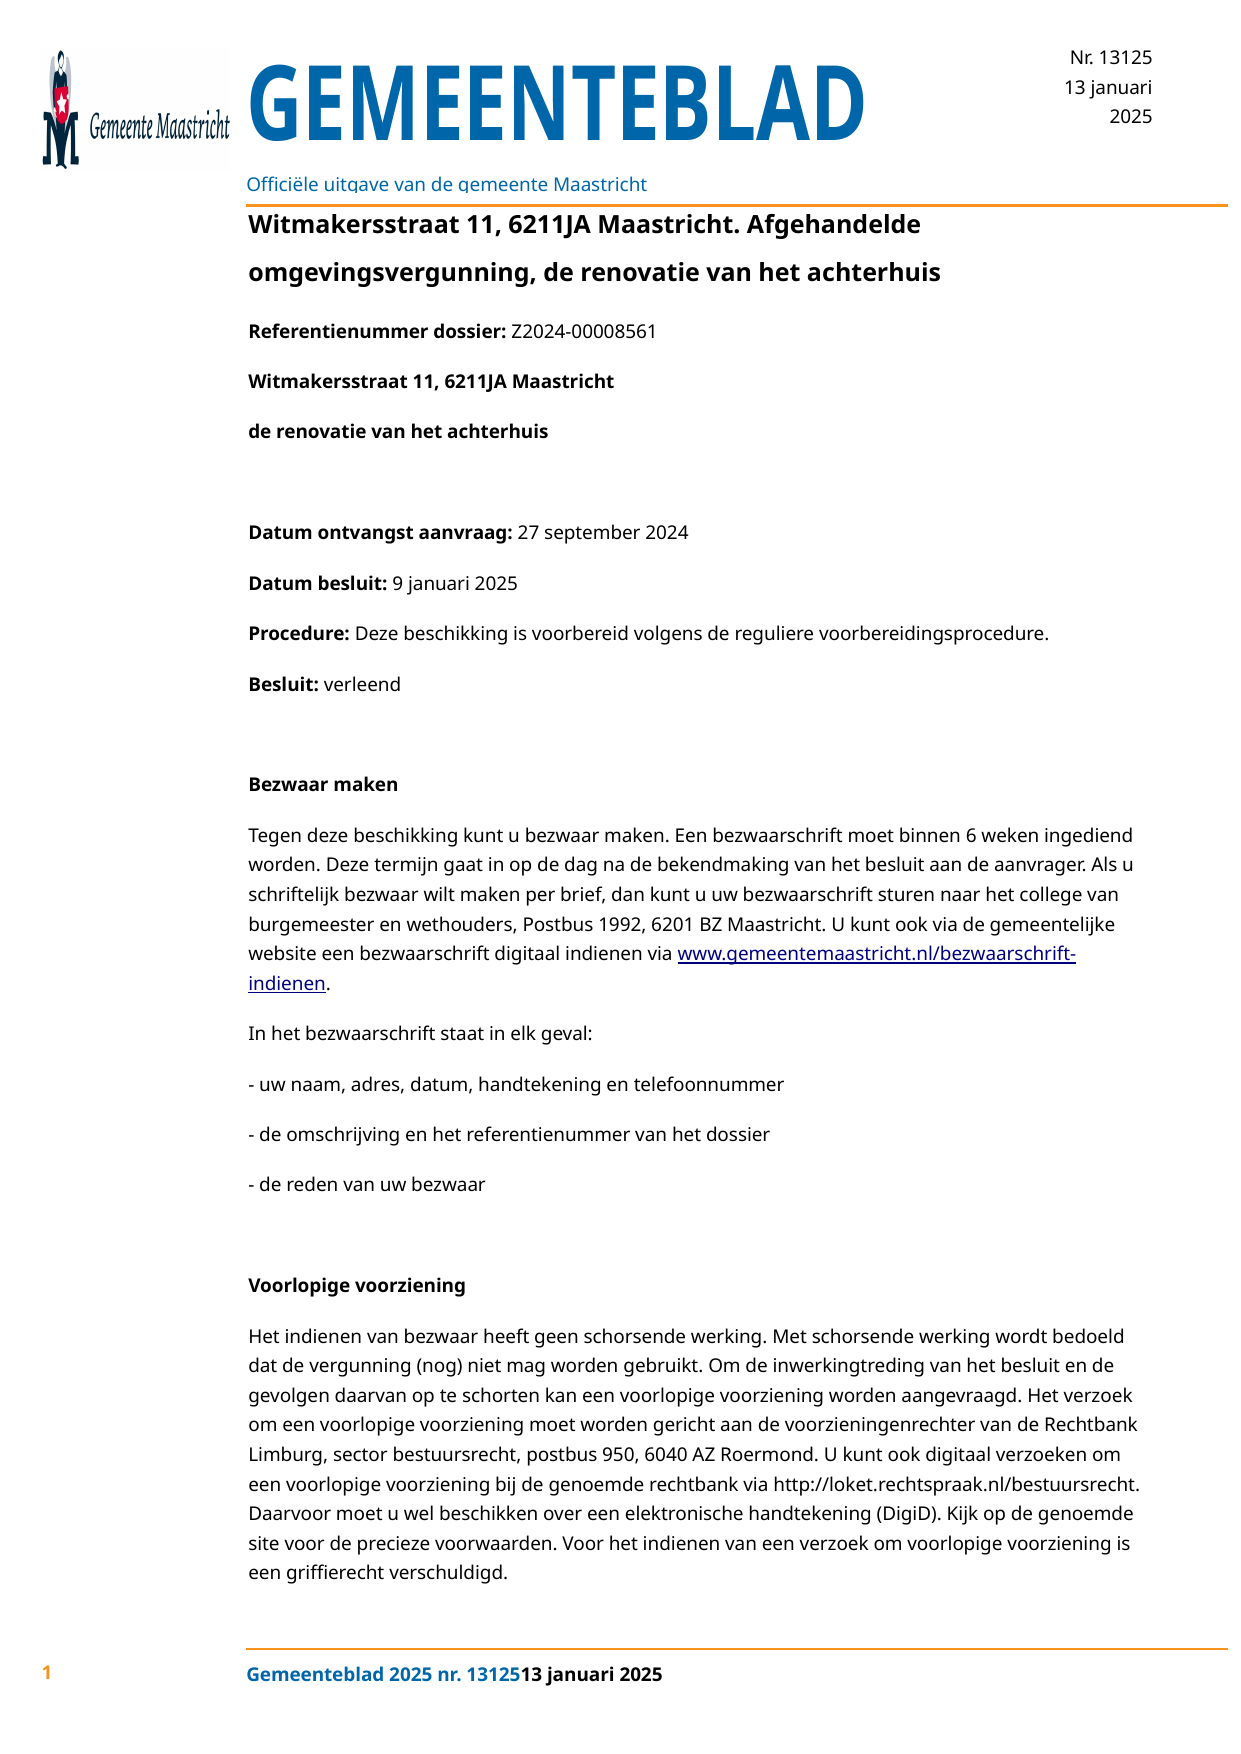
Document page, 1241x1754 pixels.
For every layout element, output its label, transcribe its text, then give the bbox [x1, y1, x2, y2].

text Datum besluit: 9 januari 2025 [248, 570, 1152, 596]
text Voorlopige voorziening [248, 1272, 1152, 1298]
text Witmakersstraat 11, 6211JA Maastricht [248, 368, 1152, 394]
text de renovatie van het achterhuis [248, 419, 1152, 444]
text In het bezwaarschrift staat in elk geval: [248, 1020, 1152, 1046]
text - de reden van uw bezwaar [248, 1172, 1152, 1197]
text Procedure: Deze beschikking is voorbereid volgens de reguliere voorbereidingsprocedure. [248, 620, 1152, 646]
text Besluit: verleend [248, 671, 1152, 697]
text Datum ontvangst aanvraag: 27 september 2024 [248, 519, 1152, 545]
text Tegen deze beschikking kunt u bezwaar maken. Een bezwaarschrift moet binnen 6 weken ingediend worden. Deze termijn gaat in op de dag na de bekendmaking van het besluit aan de aanvrager. Als u schriftelijk bezwaar wilt maken per brief, dan kunt u uw bezwaarschrift sturen naar het college van burgemeester en wethouders, Postbus 1992, 6201 BZ Maastricht. U kunt ook via de gemeentelijke website een bezwaarschrift digitaal indienen via www.gemeentemaastricht.nl/bezwaarschrift-indienen. [248, 822, 1152, 996]
text - de omschrijving en het referentienummer van het dossier [248, 1121, 1152, 1147]
text Bezwaar maken [248, 772, 1152, 797]
text Witmakersstraat 11, 6211JA Maastricht. Afgehandelde omgevingsvergunning, de renovatie van het achterhuis [248, 207, 1152, 288]
picture [41, 47, 231, 172]
text Referentienummer dossier: Z2024-00008561 [248, 318, 1152, 344]
text - uw naam, adres, datum, handtekening en telefoonnummer [248, 1071, 1152, 1097]
text Het indienen van bezwaar heeft geen schorsende werking. Met schorsende werking wordt bedoeld dat de vergunning (nog) niet mag worden gebruikt. Om de inwerkingtreding van het besluit en de gevolgen daarvan op te schorten kan een voorlopige voorziening worden aangevraagd. Het verzoek om een voorlopige voorziening moet worden gericht aan de voorzieningenrechter van de Rechtbank Limburg, sector bestuursrecht, postbus 950, 6040 AZ Roermond. U kunt ook digitaal verzoeken om een voorlopige voorziening bij de genoemde rechtbank via http://loket.rechtspraak.nl/bestuursrecht. Daarvoor moet u wel beschikken over een elektronische handtekening (DigiD). Kijk op de genoemde site voor de precieze voorwaarden. Voor het indienen van een verzoek om voorlopige voorziening is een griffierecht verschuldigd. [248, 1323, 1152, 1585]
